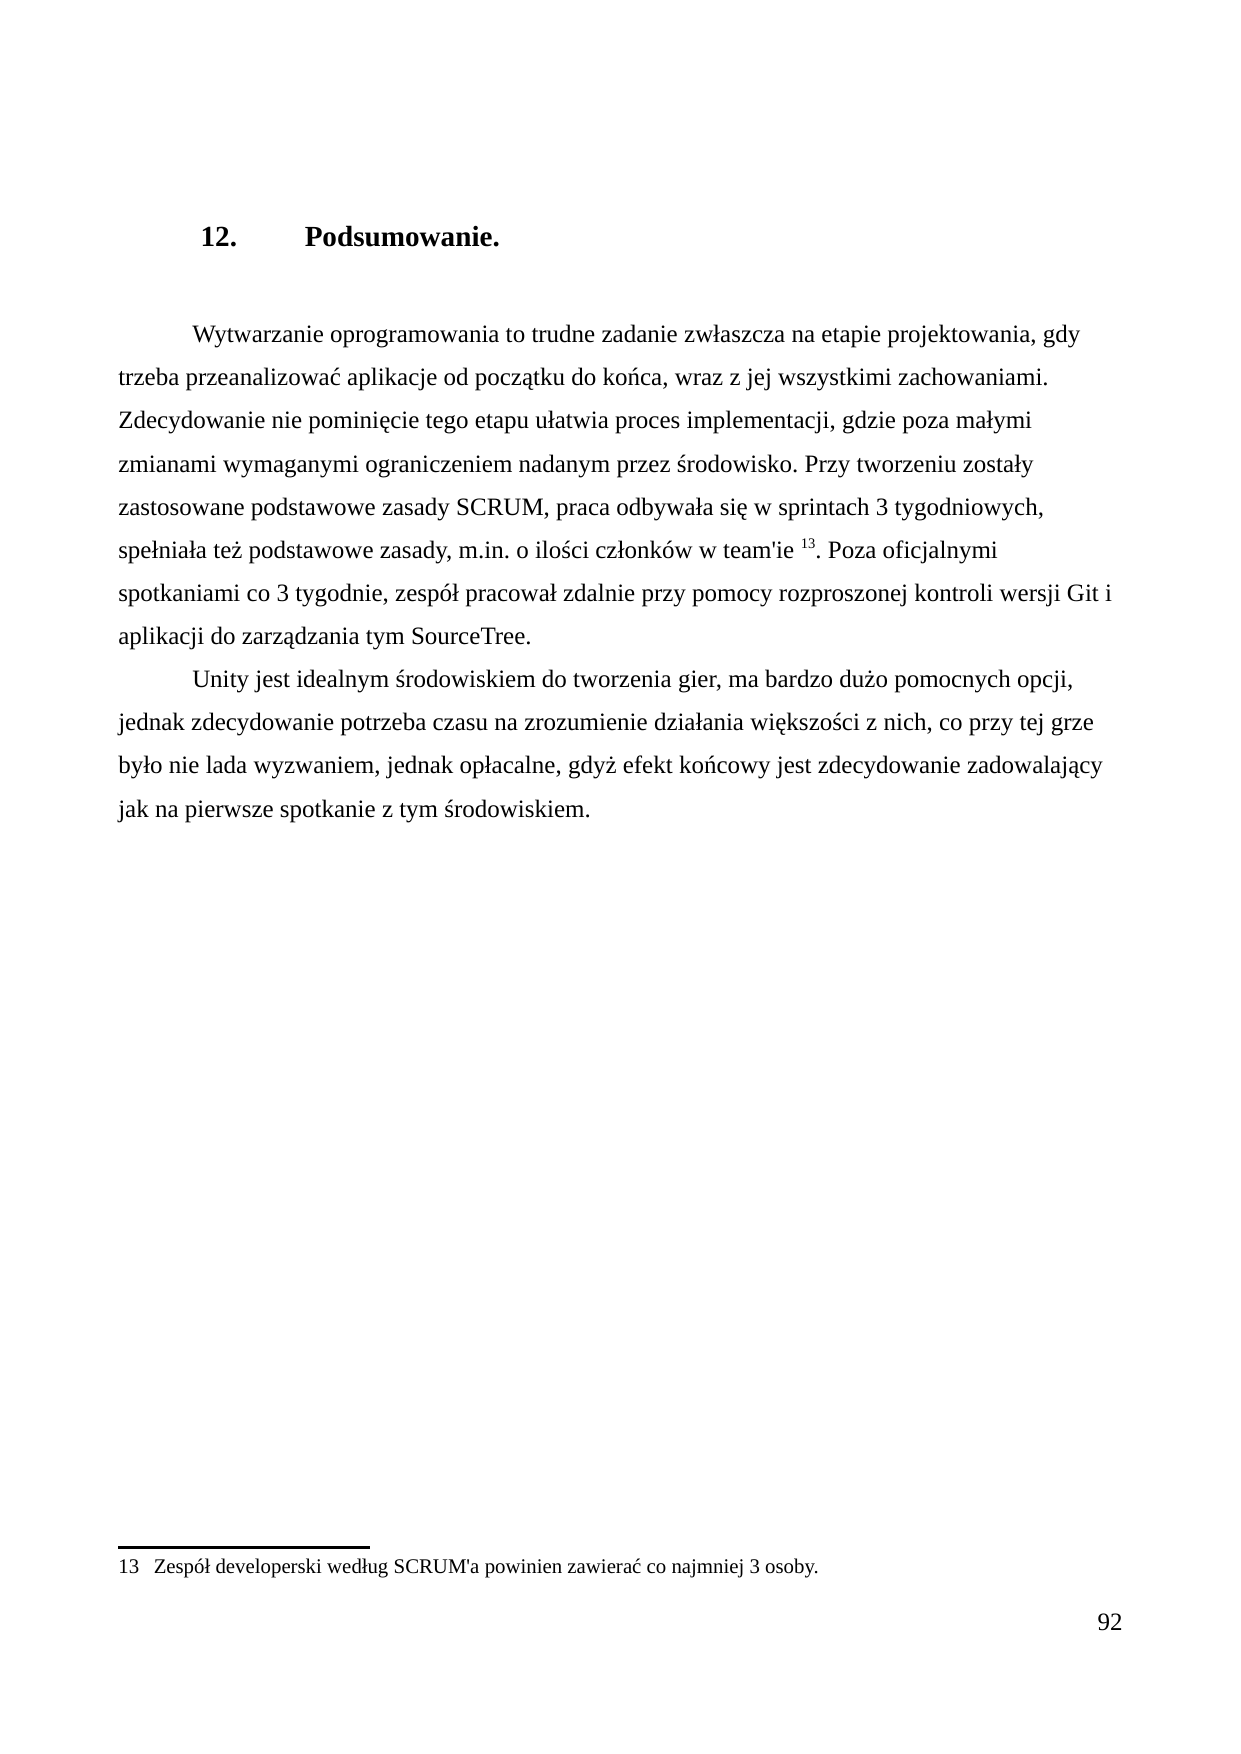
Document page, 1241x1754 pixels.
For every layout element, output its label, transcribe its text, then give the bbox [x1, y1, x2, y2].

text Unity jest idealnym środowiskiem do tworzenia gier, ma bardzo dużo pomocnych opcji, jednak zdecydowanie potrzeba czasu na zrozumienie działania większości z nich, co przy tej grze było nie lada wyzwaniem, jednak opłacalne, gdyż efekt końcowy jest zdecydowanie zadowalający jak na pierwsze spotkanie z tym środowiskiem. [118, 664, 1122, 822]
list Podsumowanie. [193, 219, 1122, 252]
text Zespół developerski według SCRUM'a powinien zawierać co najmniej 3 osoby. [118, 1553, 1122, 1578]
text Wytwarzanie oprogramowania to trudne zadanie zwłaszcza na etapie projektowania, gdy trzeba przeanalizować aplikacje od początku do końca, wraz z jej wszystkimi zachowaniami. Zdecydowanie nie pominięcie tego etapu ułatwia proces implementacji, gdzie poza małymi zmianami wymaganymi ograniczeniem nadanym przez środowisko. Przy tworzeniu zostały zastosowane podstawowe zasady SCRUM, praca odbywała się w sprintach 3 tygodniowych, spełniała też podstawowe zasady, m.in. o ilości członków w team'ie . Poza oficjalnymi spotkaniami co 3 tygodnie, zespół pracował zdalnie przy pomocy rozproszonej kontroli wersji Git i aplikacji do zarządzania tym SourceTree. [118, 319, 1122, 650]
